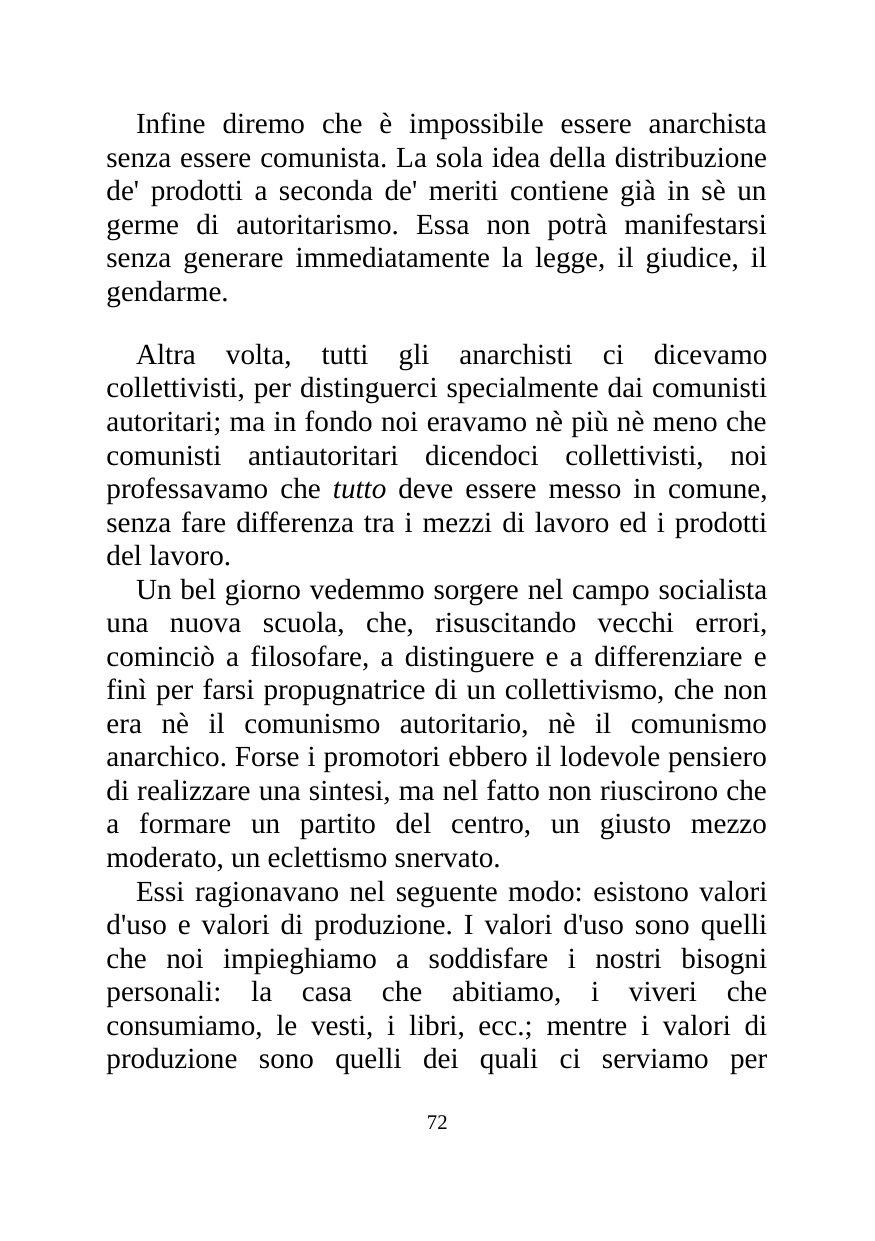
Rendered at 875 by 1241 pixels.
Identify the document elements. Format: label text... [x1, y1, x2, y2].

text Un bel giorno vedemmo sorgere nel campo socialista una nuova scuola, che, risuscitando vecchi errori, cominciò a filosofare, a distinguere e a differenziare e finì per farsi propugnatrice di un collettivismo, che non era nè il comunismo autoritario, nè il comunismo anarchico. Forse i promotori ebbero il lodevole pensiero di realizzare una sintesi, ma nel fatto non riuscirono che a formare un partito del centro, un giusto mezzo moderato, un eclettismo snervato. [106, 572, 768, 874]
text Altra volta, tutti gli anarchisti ci dicevamo collettivisti, per distinguerci specialmente dai comunisti autoritari; ma in fondo noi eravamo nè più nè meno che comunisti antiautoritari dicendoci collettivisti, noi professavamo che tutto deve essere messo in comune, senza fare differenza tra i mezzi di lavoro ed i prodotti del lavoro. [106, 337, 768, 572]
text Essi ragionavano nel seguente modo: esistono valori d'uso e valori di produzione. I valori d'uso sono quelli che noi impieghiamo a soddisfare i nostri bisogni personali: la casa che abitiamo, i viveri che consumiamo, le vesti, i libri, ecc.; mentre i valori di produzione sono quelli dei quali ci serviamo per [106, 874, 768, 1075]
text Infine diremo che è impossibile essere anarchista senza essere comunista. La sola idea della distribuzione de' prodotti a seconda de' meriti contiene già in sè un germe di autoritarismo. Essa non potrà manifestarsi senza generare immediatamente la legge, il giudice, il gendarme. [106, 106, 768, 307]
